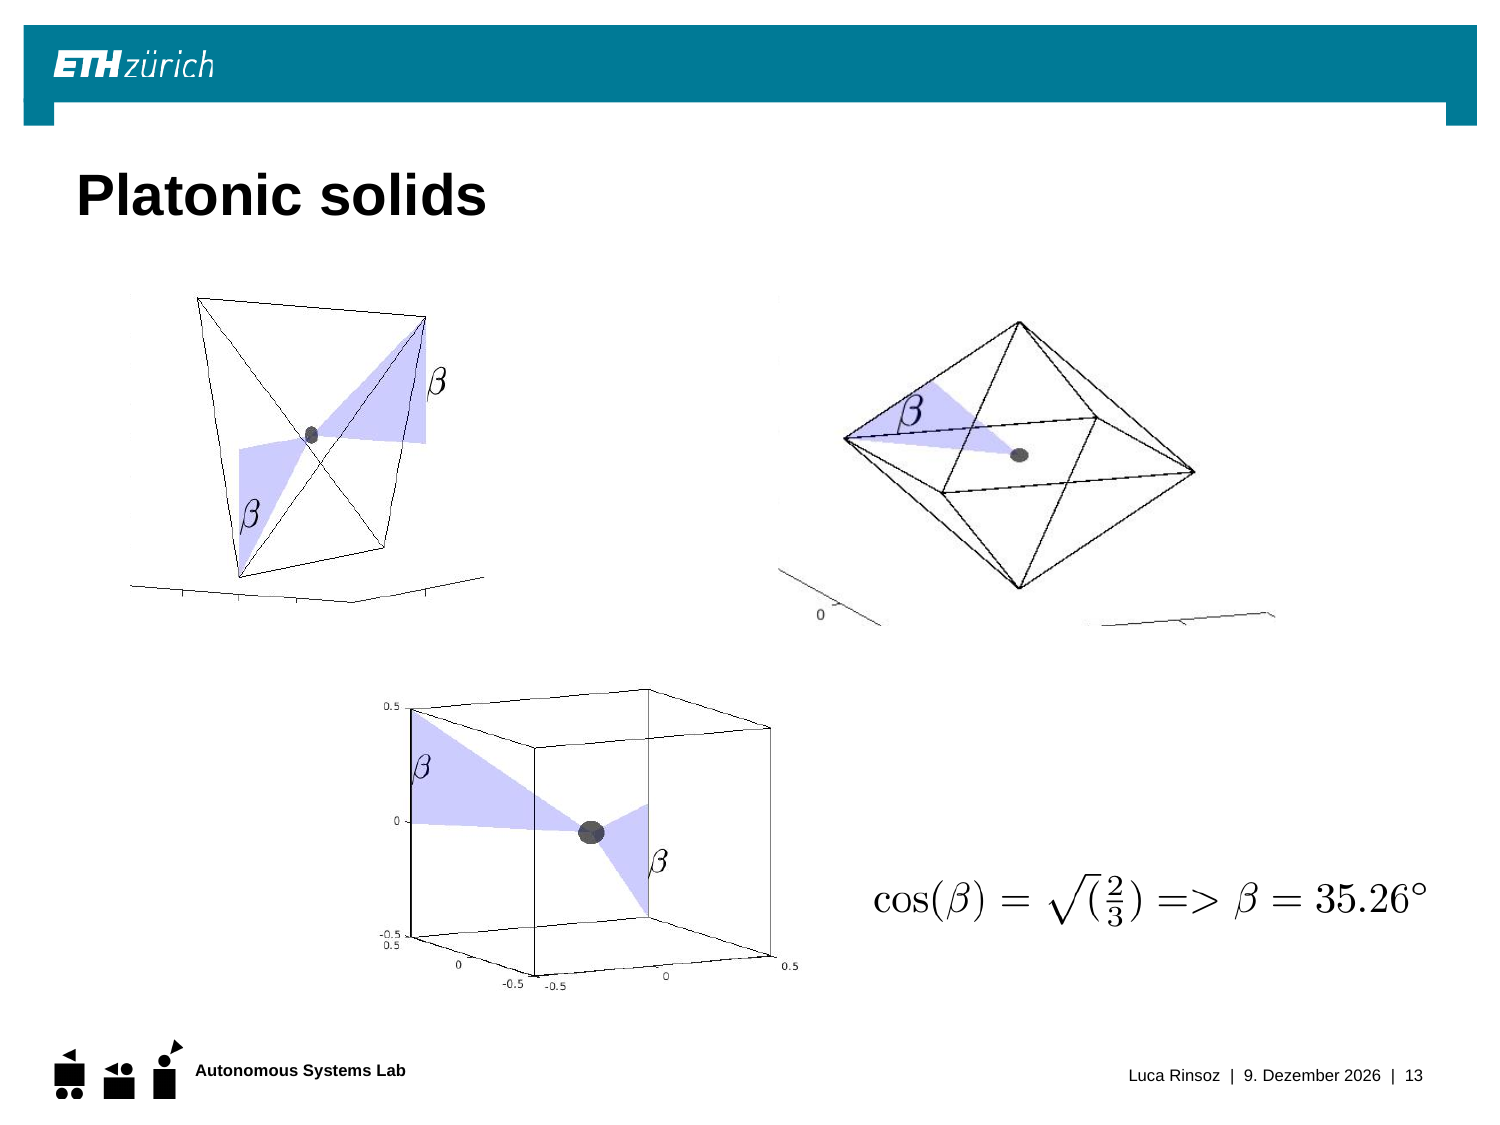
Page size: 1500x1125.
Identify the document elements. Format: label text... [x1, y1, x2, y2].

picture [778, 289, 1276, 626]
picture [354, 663, 815, 1014]
picture [862, 870, 1453, 939]
picture [130, 236, 485, 603]
title Platonic solids [53, 101, 1447, 290]
